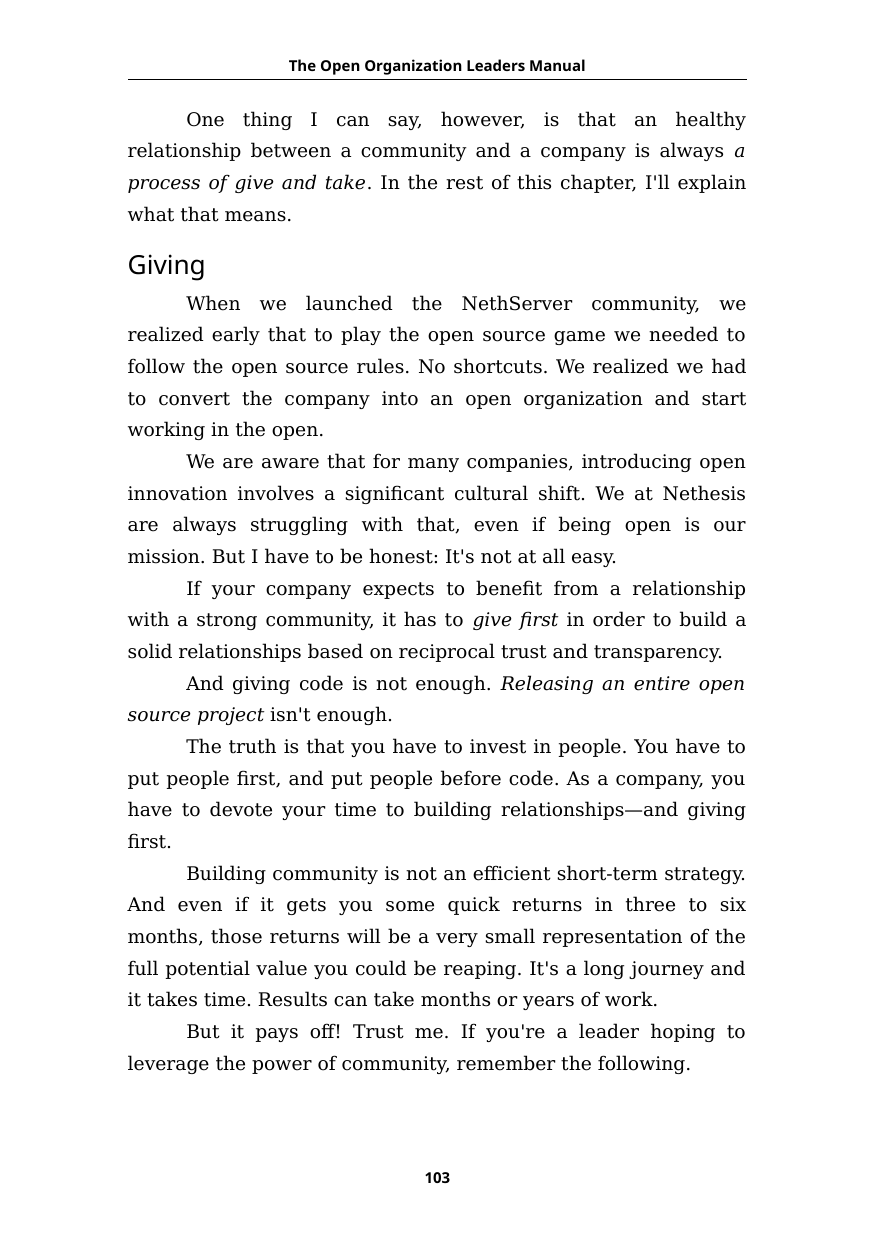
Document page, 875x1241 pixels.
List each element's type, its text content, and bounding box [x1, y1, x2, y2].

text If your company expects to benefit from a relationship with a strong community, it has to give first in order to build a solid relationships based on reciprocal trust and transparency. [127, 578, 747, 663]
subtitle Giving [127, 250, 747, 281]
text One thing I can say, however, is that an healthy relationship between a community and a company is always a process of give and take. In the rest of this chapter, I'll explain what that means. [127, 109, 747, 226]
text The truth is that you have to invest in people. You have to put people first, and put people before code. As a company, you have to devote your time to building relationships—and giving first. [127, 736, 747, 853]
text Building community is not an efficient short-term strategy. And even if it gets you some quick returns in three to six months, those returns will be a very small representation of the full potential value you could be reaping. It's a long journey and it takes time. Results can take months or years of work. [127, 863, 747, 1011]
text But it pays off! Trust me. If you're a leader hoping to leverage the power of community, remember the following. [127, 1021, 747, 1074]
text And giving code is not enough. Releasing an entire open source project isn't enough. [127, 673, 747, 726]
text We are aware that for many companies, introducing open innovation involves a significant cultural shift. We at Nethesis are always struggling with that, even if being open is our mission. But I have to be honest: It's not at all easy. [127, 451, 747, 568]
text When we launched the NethServer community, we realized early that to play the open source game we needed to follow the open source rules. No shortcuts. We realized we had to convert the company into an open organization and start working in the open. [127, 293, 747, 441]
